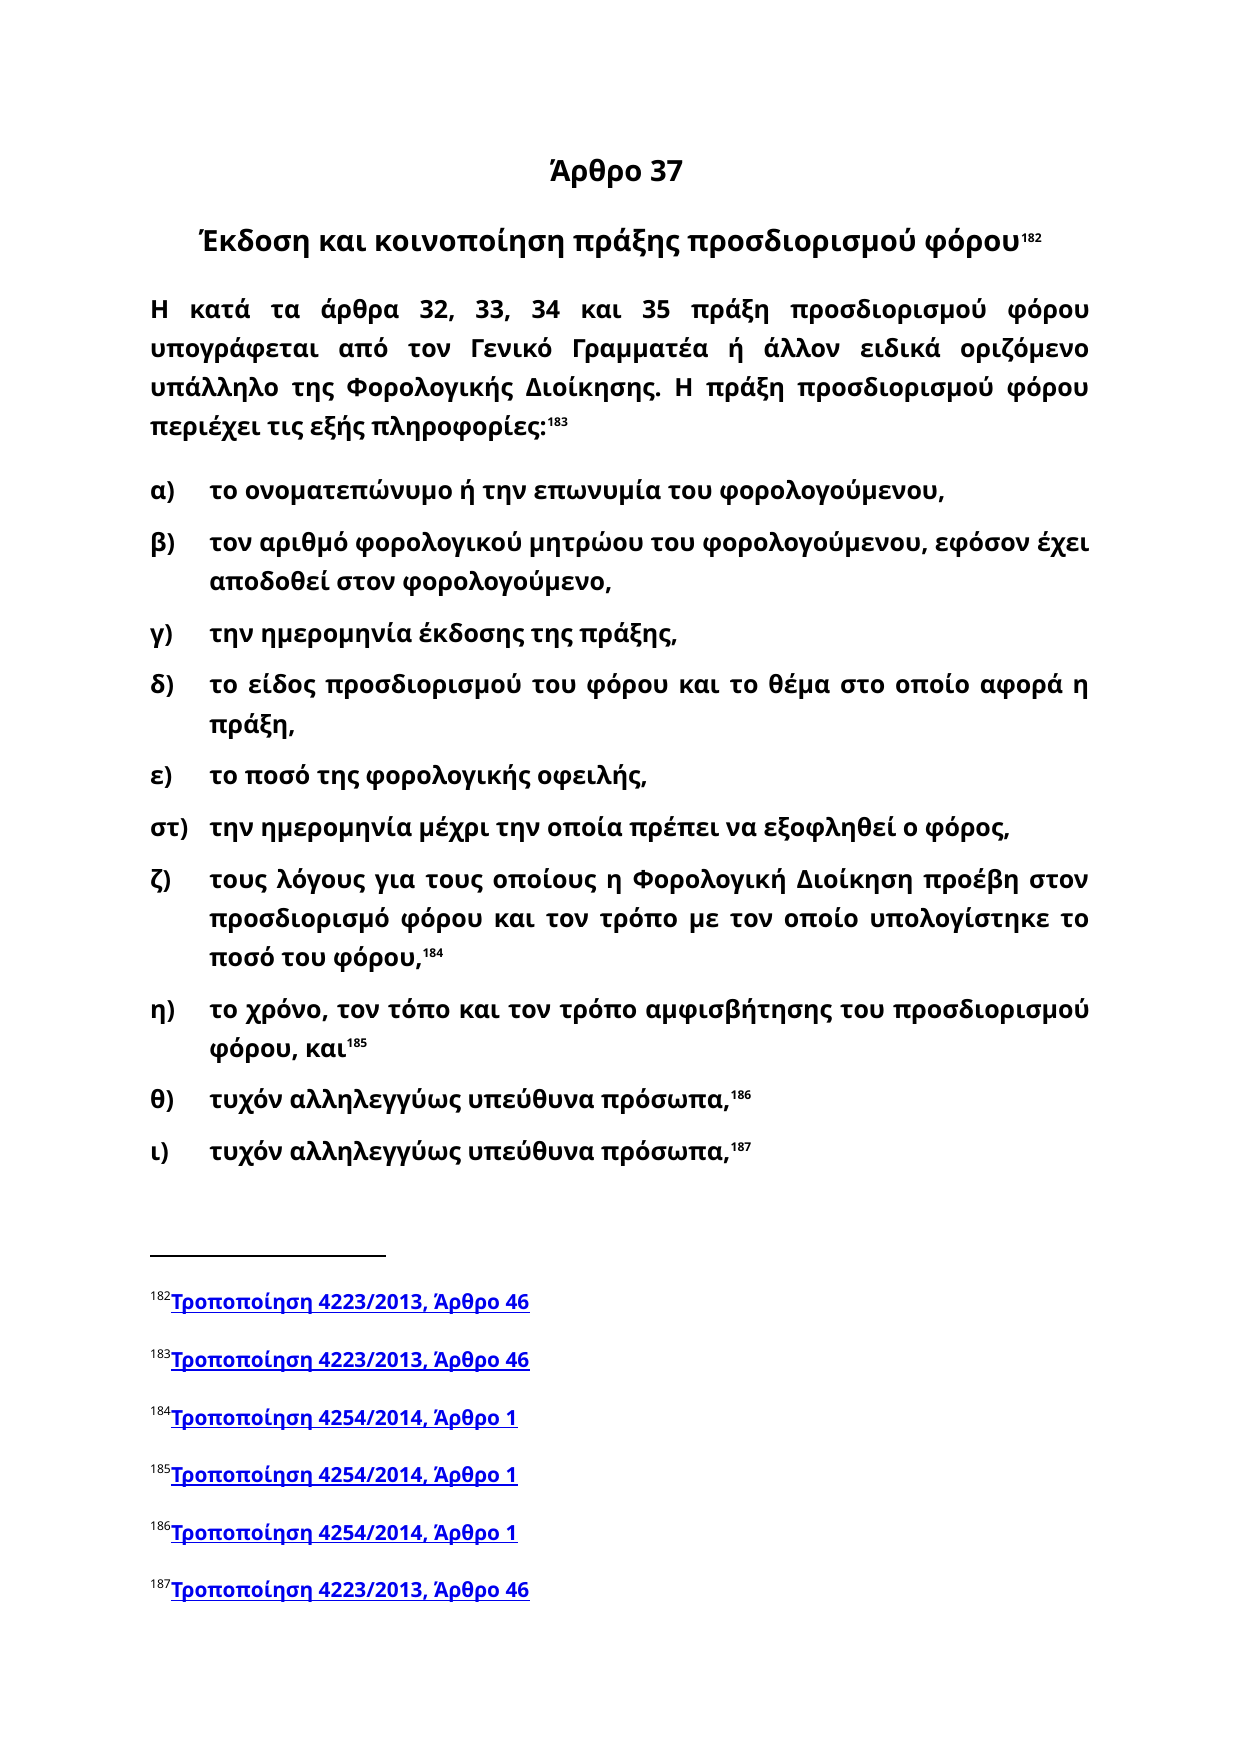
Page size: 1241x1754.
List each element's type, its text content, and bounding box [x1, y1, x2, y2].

subtitle Άρθρο 37 [150, 150, 1090, 190]
list ε) το ποσό της φορολογικής οφειλής, [150, 758, 1090, 792]
list β) τον αριθμό φορολογικού μητρώου του φορολογούμενου, εφόσον έχει αποδοθεί στον φορολογούμενο, [150, 524, 1090, 598]
list στ) την ημερομηνία μέχρι την οποία πρέπει να εξοφληθεί ο φόρος, [150, 809, 1090, 844]
list ι) τυχόν αλληλεγγύως υπεύθυνα πρόσωπα, [150, 1134, 1090, 1168]
text Τροποποίηση 4223/2013, Άρθρο 46 [150, 1287, 1090, 1316]
text Τροποποίηση 4254/2014, Άρθρο 1 [150, 1518, 1090, 1546]
text Η κατά τα άρθρα 32, 33, 34 και 35 πράξη προσδιορισμού φόρου υπογράφεται από τον Γενικό Γραμματέα ή άλλον ειδικά οριζόμενο υπάλληλο της Φορολογικής Διοίκησης. Η πράξη προσδιορισμού φόρου περιέχει τις εξής πληροφορίες: [150, 291, 1090, 443]
subtitle Έκδοση και κοινοποίηση πράξης προσδιορισμού φόρου [150, 221, 1090, 260]
list γ) την ημερομηνία έκδοσης της πράξης, [150, 615, 1090, 649]
list η) το χρόνο, τον τόπο και τον τρόπο αμφισβήτησης του προσδιορισμού φόρου, και [150, 991, 1090, 1064]
text Τροποποίηση 4254/2014, Άρθρο 1 [150, 1403, 1090, 1431]
text Τροποποίηση 4254/2014, Άρθρο 1 [150, 1460, 1090, 1489]
list θ) τυχόν αλληλεγγύως υπεύθυνα πρόσωπα, [150, 1082, 1090, 1116]
text Τροποποίηση 4223/2013, Άρθρο 46 [150, 1345, 1090, 1373]
text Τροποποίηση 4223/2013, Άρθρο 46 [150, 1576, 1090, 1604]
list α) το ονοματεπώνυμο ή την επωνυμία του φορολογούμενου, [150, 473, 1090, 507]
list δ) το είδος προσδιορισμού του φόρου και το θέμα στο οποίο αφορά η πράξη, [150, 667, 1090, 740]
list ζ) τους λόγους για τους οποίους η Φορολογική Διοίκηση προέβη στον προσδιορισμό φόρου και τον τρόπο με τον οποίο υπολογίστηκε το ποσό του φόρου, [150, 861, 1090, 974]
